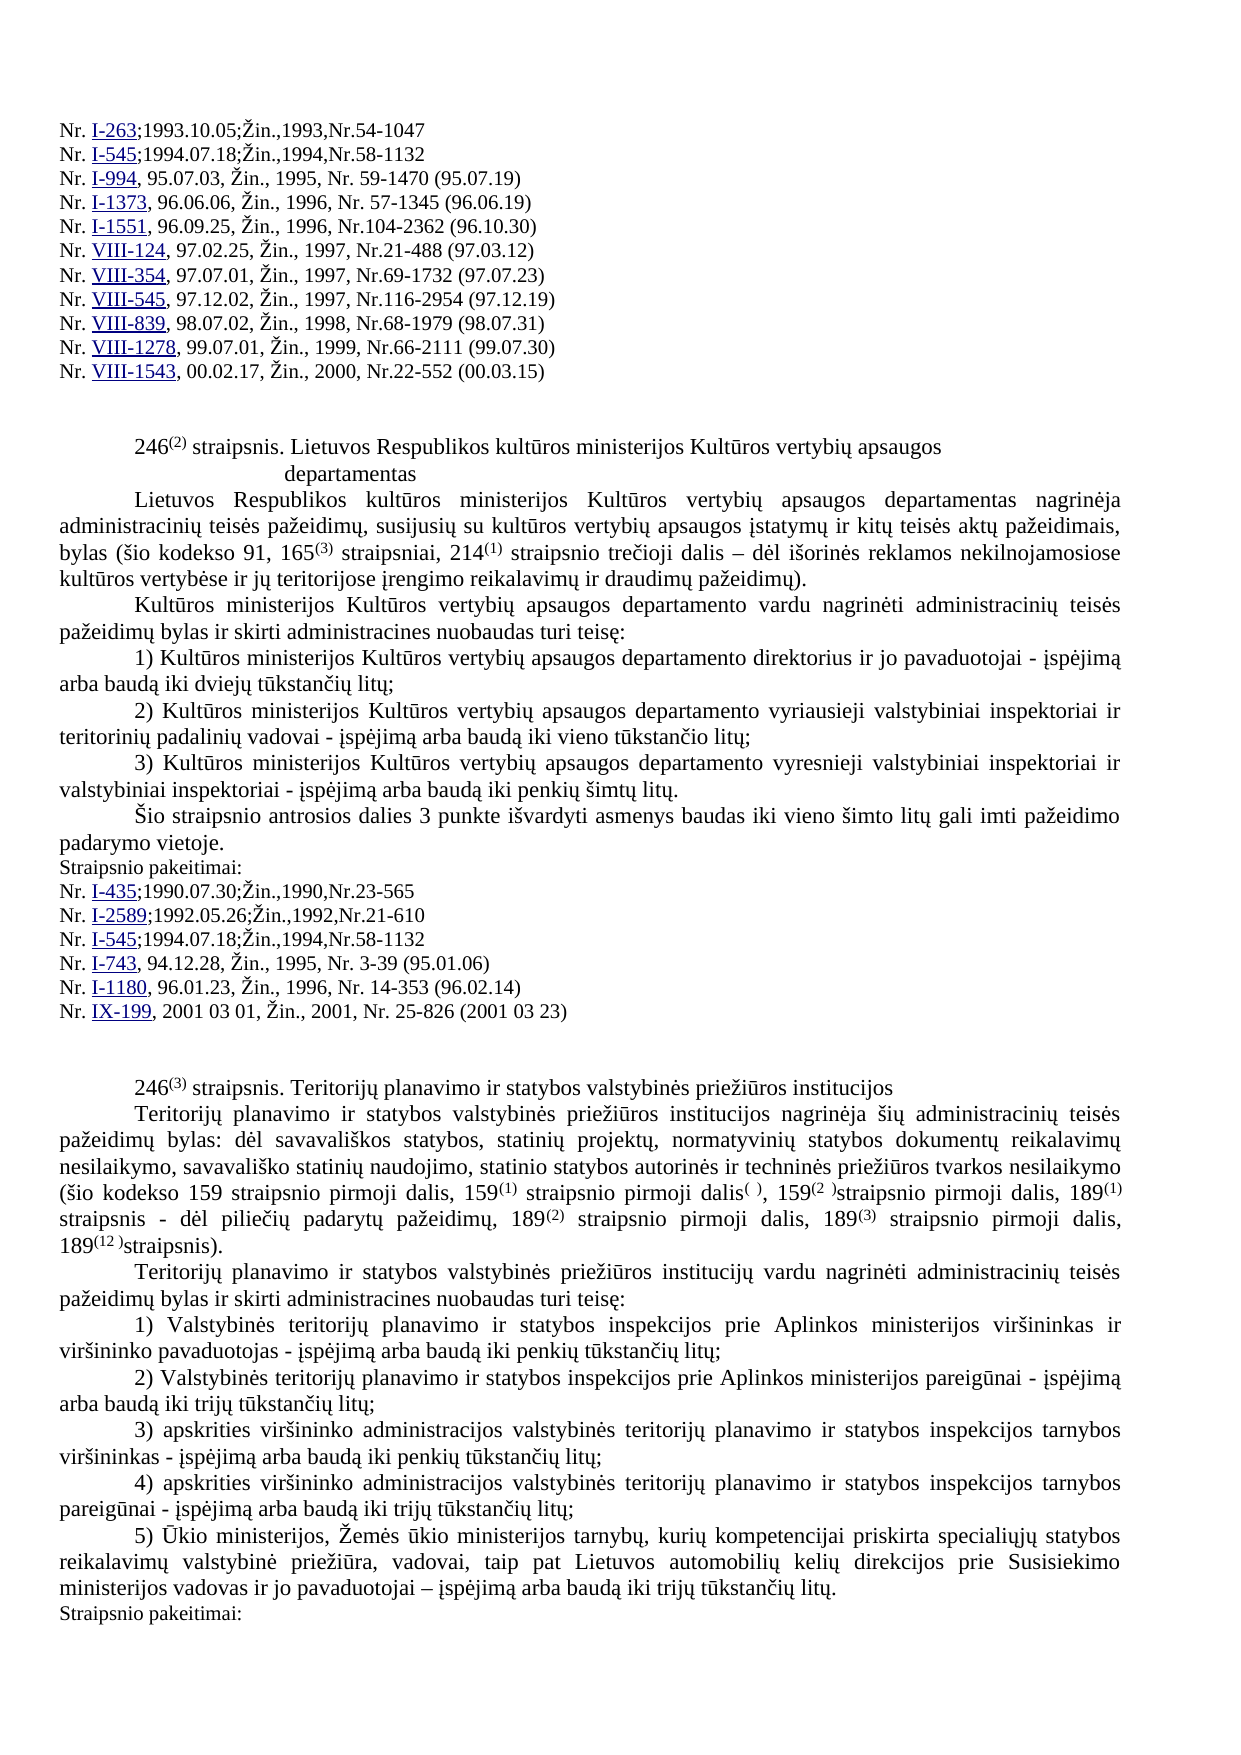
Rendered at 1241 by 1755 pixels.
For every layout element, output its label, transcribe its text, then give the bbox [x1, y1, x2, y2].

text Nr. I-994, 95.07.03, Žin., 1995, Nr. 59-1470 (95.07.19) [59, 166, 1122, 190]
text 5) Ūkio ministerijos, Žemės ūkio ministerijos tarnybų, kurių kompetencijai priskirta specialiųjų statybos reikalavimų valstybinė priežiūra, vadovai, taip pat Lietuvos automobilių kelių direkcijos prie Susisiekimo ministerijos vadovas ir jo pavaduotojai – įspėjimą arba baudą iki trijų tūkstančių litų. [59, 1522, 1122, 1601]
text Nr. VIII-839, 98.07.02, Žin., 1998, Nr.68-1979 (98.07.31) [59, 311, 1122, 335]
text Straipsnio pakeitimai: [59, 855, 1122, 879]
text Straipsnio pakeitimai: [59, 1601, 1122, 1625]
text Nr. I-545;1994.07.18;Žin.,1994,Nr.58-1132 [59, 142, 1122, 166]
text Nr. I-1551, 96.09.25, Žin., 1996, Nr.104-2362 (96.10.30) [59, 214, 1122, 238]
text 1) Kultūros ministerijos Kultūros vertybių apsaugos departamento direktorius ir jo pavaduotojai - įspėjimą arba baudą iki dviejų tūkstančių litų; [59, 644, 1122, 697]
text 246(2) straipsnis. Lietuvos Respublikos kultūros ministerijos Kultūros vertybių apsaugos [59, 433, 1122, 459]
text Teritorijų planavimo ir statybos valstybinės priežiūros institucijų vardu nagrinėti administracinių teisės pažeidimų bylas ir skirti administracines nuobaudas turi teisę: [59, 1258, 1122, 1311]
text Nr. I-545;1994.07.18;Žin.,1994,Nr.58-1132 [59, 927, 1122, 951]
text Lietuvos Respublikos kultūros ministerijos Kultūros vertybių apsaugos departamentas nagrinėja administracinių teisės pažeidimų, susijusių su kultūros vertybių apsaugos įstatymų ir kitų teisės aktų pažeidimais, bylas (šio kodekso 91, 165(3) straipsniai, 214(1) straipsnio trečioji dalis – dėl išorinės reklamos nekilnojamosiose kultūros vertybėse ir jų teritorijose įrengimo reikalavimų ir draudimų pažeidimų). [59, 486, 1122, 591]
text Nr. VIII-1278, 99.07.01, Žin., 1999, Nr.66-2111 (99.07.30) [59, 335, 1122, 359]
text Nr. VIII-354, 97.07.01, Žin., 1997, Nr.69-1732 (97.07.23) [59, 262, 1122, 287]
text 2) Valstybinės teritorijų planavimo ir statybos inspekcijos prie Aplinkos ministerijos pareigūnai - įspėjimą arba baudą iki trijų tūkstančių litų; [59, 1364, 1122, 1416]
text 4) apskrities viršininko administracijos valstybinės teritorijų planavimo ir statybos inspekcijos tarnybos pareigūnai - įspėjimą arba baudą iki trijų tūkstančių litų; [59, 1469, 1122, 1522]
text Nr. VIII-545, 97.12.02, Žin., 1997, Nr.116-2954 (97.12.19) [59, 287, 1122, 311]
text 1) Valstybinės teritorijų planavimo ir statybos inspekcijos prie Aplinkos ministerijos viršininkas ir viršininko pavaduotojas - įspėjimą arba baudą iki penkių tūkstančių litų; [59, 1311, 1122, 1364]
text departamentas [209, 459, 1122, 486]
text 3) Kultūros ministerijos Kultūros vertybių apsaugos departamento vyresnieji valstybiniai inspektoriai ir valstybiniai inspektoriai - įspėjimą arba baudą iki penkių šimtų litų. [59, 749, 1122, 802]
text 246(3) straipsnis. Teritorijų planavimo ir statybos valstybinės priežiūros institucijos [134, 1074, 1122, 1100]
text Nr. VIII-124, 97.02.25, Žin., 1997, Nr.21-488 (97.03.12) [59, 238, 1122, 262]
text Nr. I-1373, 96.06.06, Žin., 1996, Nr. 57-1345 (96.06.19) [59, 190, 1122, 214]
text Nr. I-1180, 96.01.23, Žin., 1996, Nr. 14-353 (96.02.14) [59, 975, 1122, 999]
text Kultūros ministerijos Kultūros vertybių apsaugos departamento vardu nagrinėti administracinių teisės pažeidimų bylas ir skirti administracines nuobaudas turi teisę: [59, 591, 1122, 644]
text Teritorijų planavimo ir statybos valstybinės priežiūros institucijos nagrinėja šių administracinių teisės pažeidimų bylas: dėl savavališkos statybos, statinių projektų, normatyvinių statybos dokumentų reikalavimų nesilaikymo, savavališko statinių naudojimo, statinio statybos autorinės ir techninės priežiūros tvarkos nesilaikymo (šio kodekso 159 straipsnio pirmoji dalis, 159(1) straipsnio pirmoji dalis( ), 159(2 )straipsnio pirmoji dalis, 189(1) straipsnis - dėl piliečių padarytų pažeidimų, 189(2) straipsnio pirmoji dalis, 189(3) straipsnio pirmoji dalis, 189(12 )straipsnis). [59, 1100, 1122, 1258]
text Šio straipsnio antrosios dalies 3 punkte išvardyti asmenys baudas iki vieno šimto litų gali imti pažeidimo padarymo vietoje. [59, 802, 1122, 855]
text Nr. I-263;1993.10.05;Žin.,1993,Nr.54-1047 [59, 118, 1122, 142]
text Nr. I-2589;1992.05.26;Žin.,1992,Nr.21-610 [59, 903, 1122, 927]
text 3) apskrities viršininko administracijos valstybinės teritorijų planavimo ir statybos inspekcijos tarnybos viršininkas - įspėjimą arba baudą iki penkių tūkstančių litų; [59, 1416, 1122, 1469]
text 2) Kultūros ministerijos Kultūros vertybių apsaugos departamento vyriausieji valstybiniai inspektoriai ir teritorinių padalinių vadovai - įspėjimą arba baudą iki vieno tūkstančio litų; [59, 697, 1122, 749]
text Nr. VIII-1543, 00.02.17, Žin., 2000, Nr.22-552 (00.03.15) [59, 359, 1122, 383]
text Nr. I-435;1990.07.30;Žin.,1990,Nr.23-565 [59, 879, 1122, 903]
text Nr. I-743, 94.12.28, Žin., 1995, Nr. 3-39 (95.01.06) [59, 951, 1122, 975]
text Nr. IX-199, 2001 03 01, Žin., 2001, Nr. 25-826 (2001 03 23) [59, 999, 1122, 1023]
